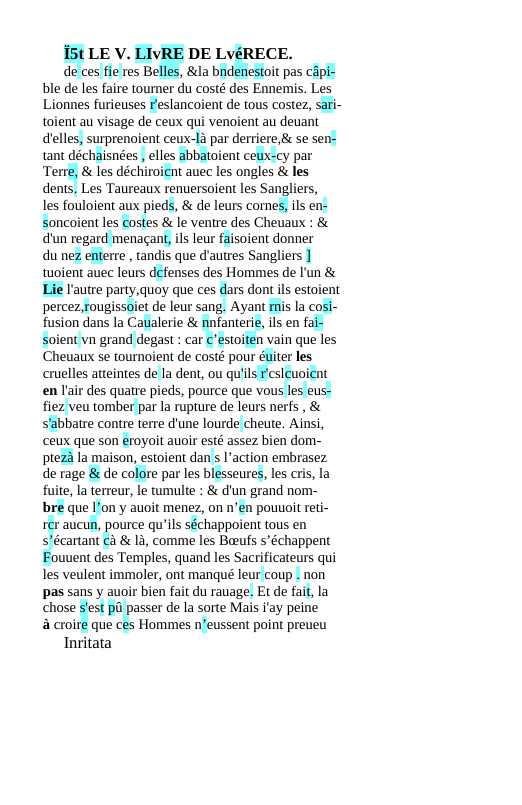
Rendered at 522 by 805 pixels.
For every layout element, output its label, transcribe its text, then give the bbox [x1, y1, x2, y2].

text Inritata [43, 633, 426, 652]
text de ces fie res Belles, &la bndenestoit pas câpi- ble de les faire tourner du costé des Ennemis. Les Lionnes furieuses r'eslancoient de tous costez, sari- toient au visage de ceux qui venoient au deuant d'elles, surprenoient ceux-là par derriere,& se sen- tant déchaisnées , elles abbatoient ceux-cy par Terre, & les déchiroicnt auec les ongles & les dents. Les Taureaux renuersoient les Sangliers, les fouloient aux pieds, & de leurs cornes, ils en- soncoient les costes & le ventre des Cheuaux : & d'un regard menaçant, ils leur faisoient donner du nez enterre , tandis que d'autres Sangliers ] tuoient auec leurs dcfenses des Hommes de l'un & Lie l'autre party,quoy que ces dars dont ils estoient percez,rougissoiet de leur sang. Ayant rnis la cosi- fusion dans la Caualerie & nnfanterie, ils en fai- soient vn grand degast : car c’estoiten vain que les Cheuaux se tournoient de costé pour éuiter les cruelles atteintes de la dent, ou qu'ils r'cslcuoicnt en l'air des quatre pieds, pource que vous les eus- fiez veu tomber par la rupture de leurs nerfs , & s'abbatre contre terre d'une lourde cheute. Ainsi, ceux que son eroyoit auoir esté assez bien dom- ptezà la maison, estoient dan s l’action embrasez de rage & de colore par les blesseures, les cris, la fuite, la terreur, le tumulte : & d'un grand nom- bre que l’on y auoit menez, on n’en pouuoit reti- rcr aucun, pource qu’ils séchappoient tous en s’écartant cà & là, comme les Bœufs s’échappent Fouuent des Temples, quand les Sacrificateurs qui les veulent immoler, ont manqué leur coup . non pas sans y auoir bien fait du rauage. Et de fait, la chose s'est pû passer de la sorte Mais i'ay peine à croire que ces Hommes n’eussent point preueu [43, 63, 426, 633]
text Ï5t LE V. LIvRE DE LvéRECE. [43, 43, 426, 63]
